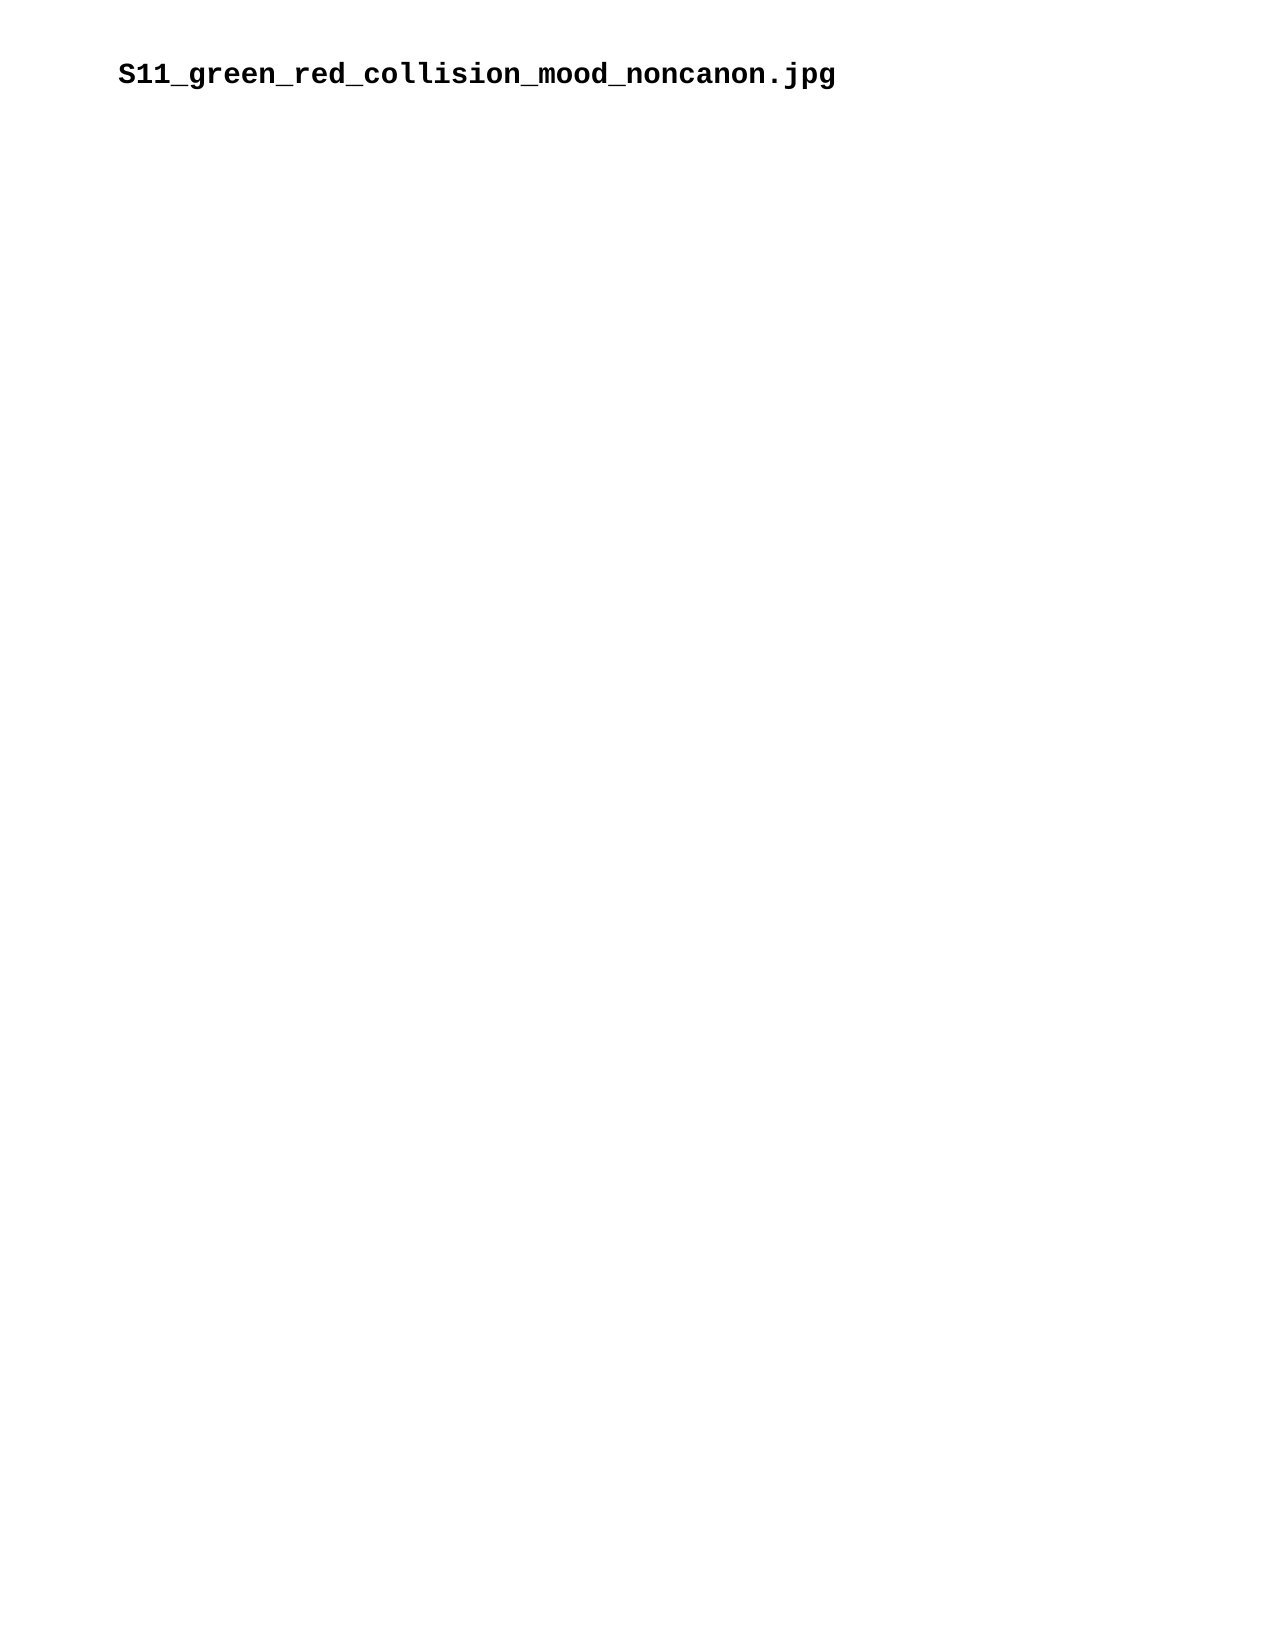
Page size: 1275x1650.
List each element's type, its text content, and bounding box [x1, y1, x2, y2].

subtitle S11_green_red_collision_mood_noncanon.jpg [118, 59, 1216, 92]
